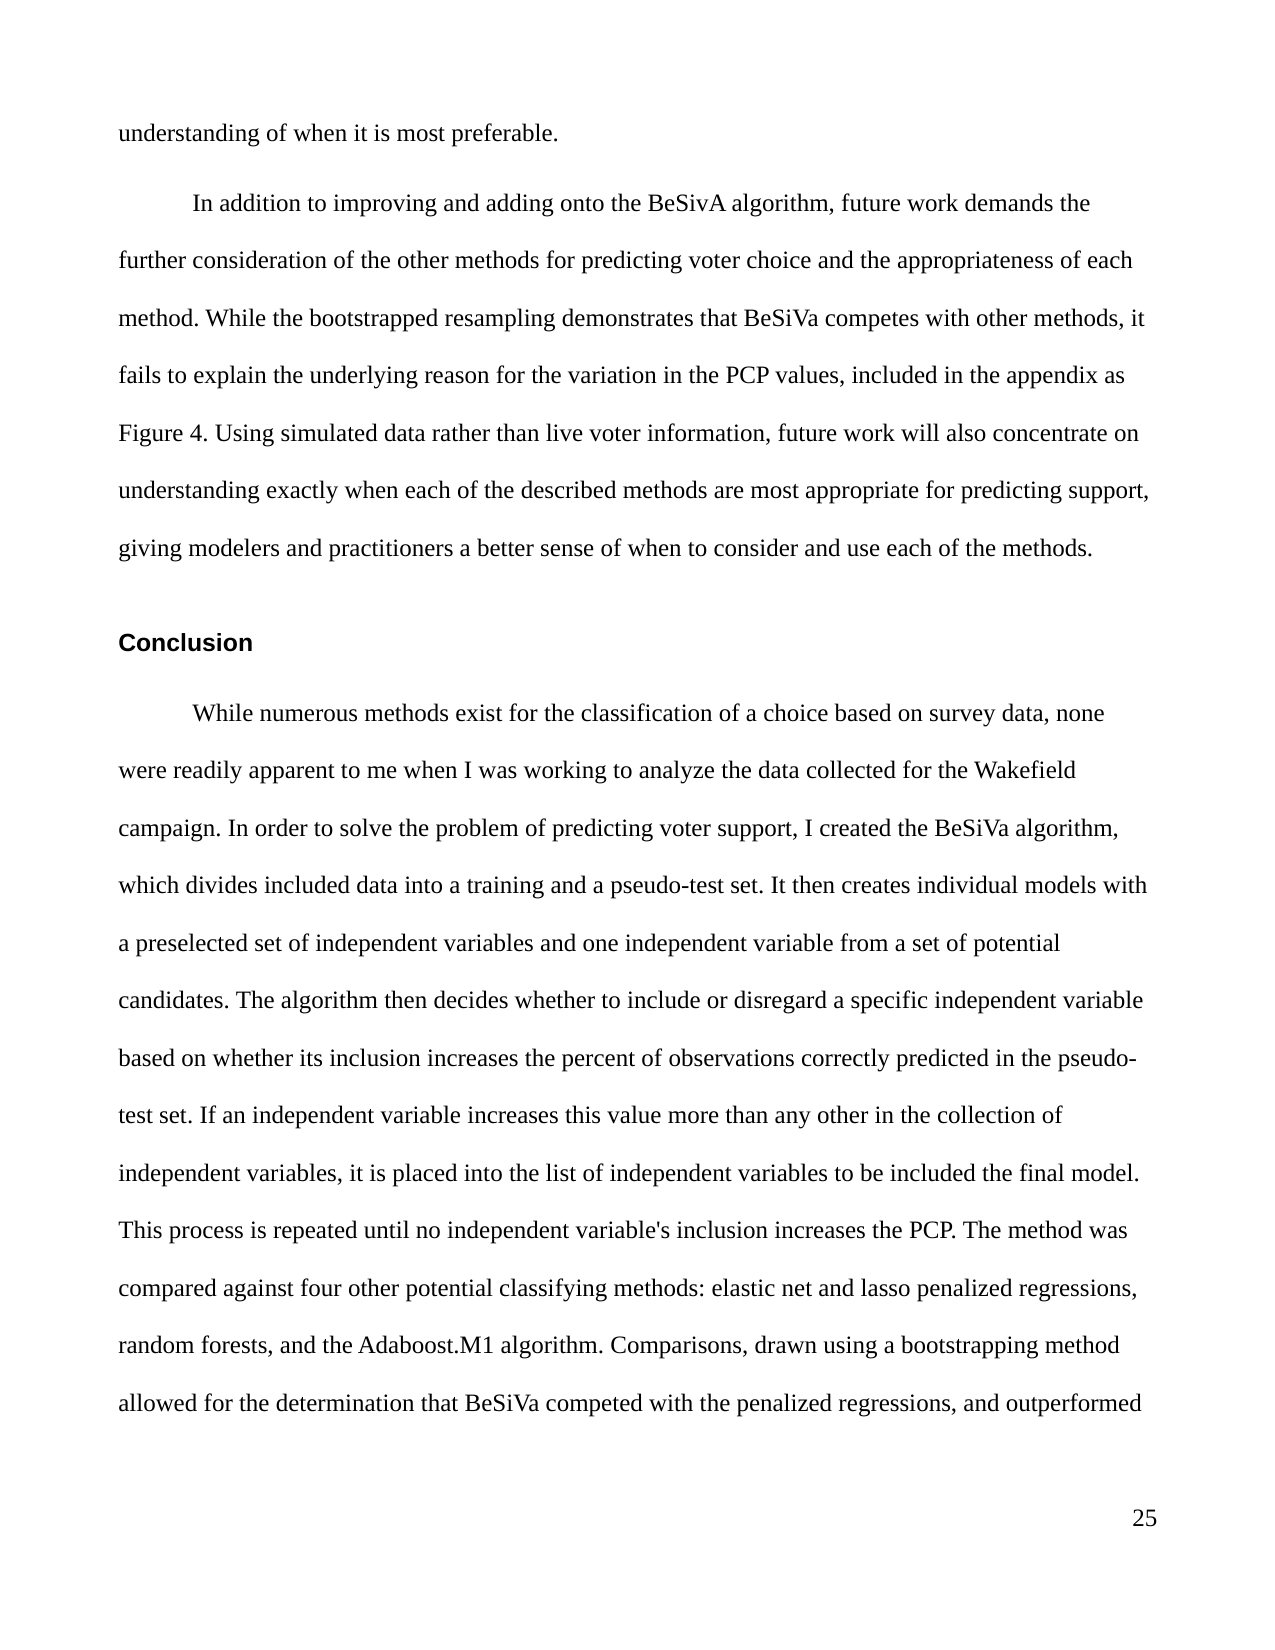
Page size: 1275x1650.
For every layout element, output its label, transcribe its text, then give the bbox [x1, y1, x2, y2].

text In addition to improving and adding onto the BeSivA algorithm, future work demands the further consideration of the other methods for predicting voter choice and the appropriateness of each method. While the bootstrapped resampling demonstrates that BeSiVa competes with other methods, it fails to explain the underlying reason for the variation in the PCP values, included in the appendix as Figure 4. Using simulated data rather than live voter information, future work will also concentrate on understanding exactly when each of the described methods are most appropriate for predicting support, giving modelers and practitioners a better sense of when to consider and use each of the methods. [118, 188, 1157, 562]
subtitle Conclusion [118, 628, 1157, 657]
text While numerous methods exist for the classification of a choice based on survey data, none were readily apparent to me when I was working to analyze the data collected for the Wakefield campaign. In order to solve the problem of predicting voter support, I created the BeSiVa algorithm, which divides included data into a training and a pseudo-test set. It then creates individual models with a preselected set of independent variables and one independent variable from a set of potential candidates. The algorithm then decides whether to include or disregard a specific independent variable based on whether its inclusion increases the percent of observations correctly predicted in the pseudo-test set. If an independent variable increases this value more than any other in the collection of independent variables, it is placed into the list of independent variables to be included the final model. This process is repeated until no independent variable's inclusion increases the PCP. The method was compared against four other potential classifying methods: elastic net and lasso penalized regressions, random forests, and the Adaboost.M1 algorithm. Comparisons, drawn using a bootstrapping method allowed for the determination that BeSiVa competed with the penalized regressions, and outperformed [118, 698, 1157, 1416]
text understanding of when it is most preferable. [118, 118, 1157, 147]
